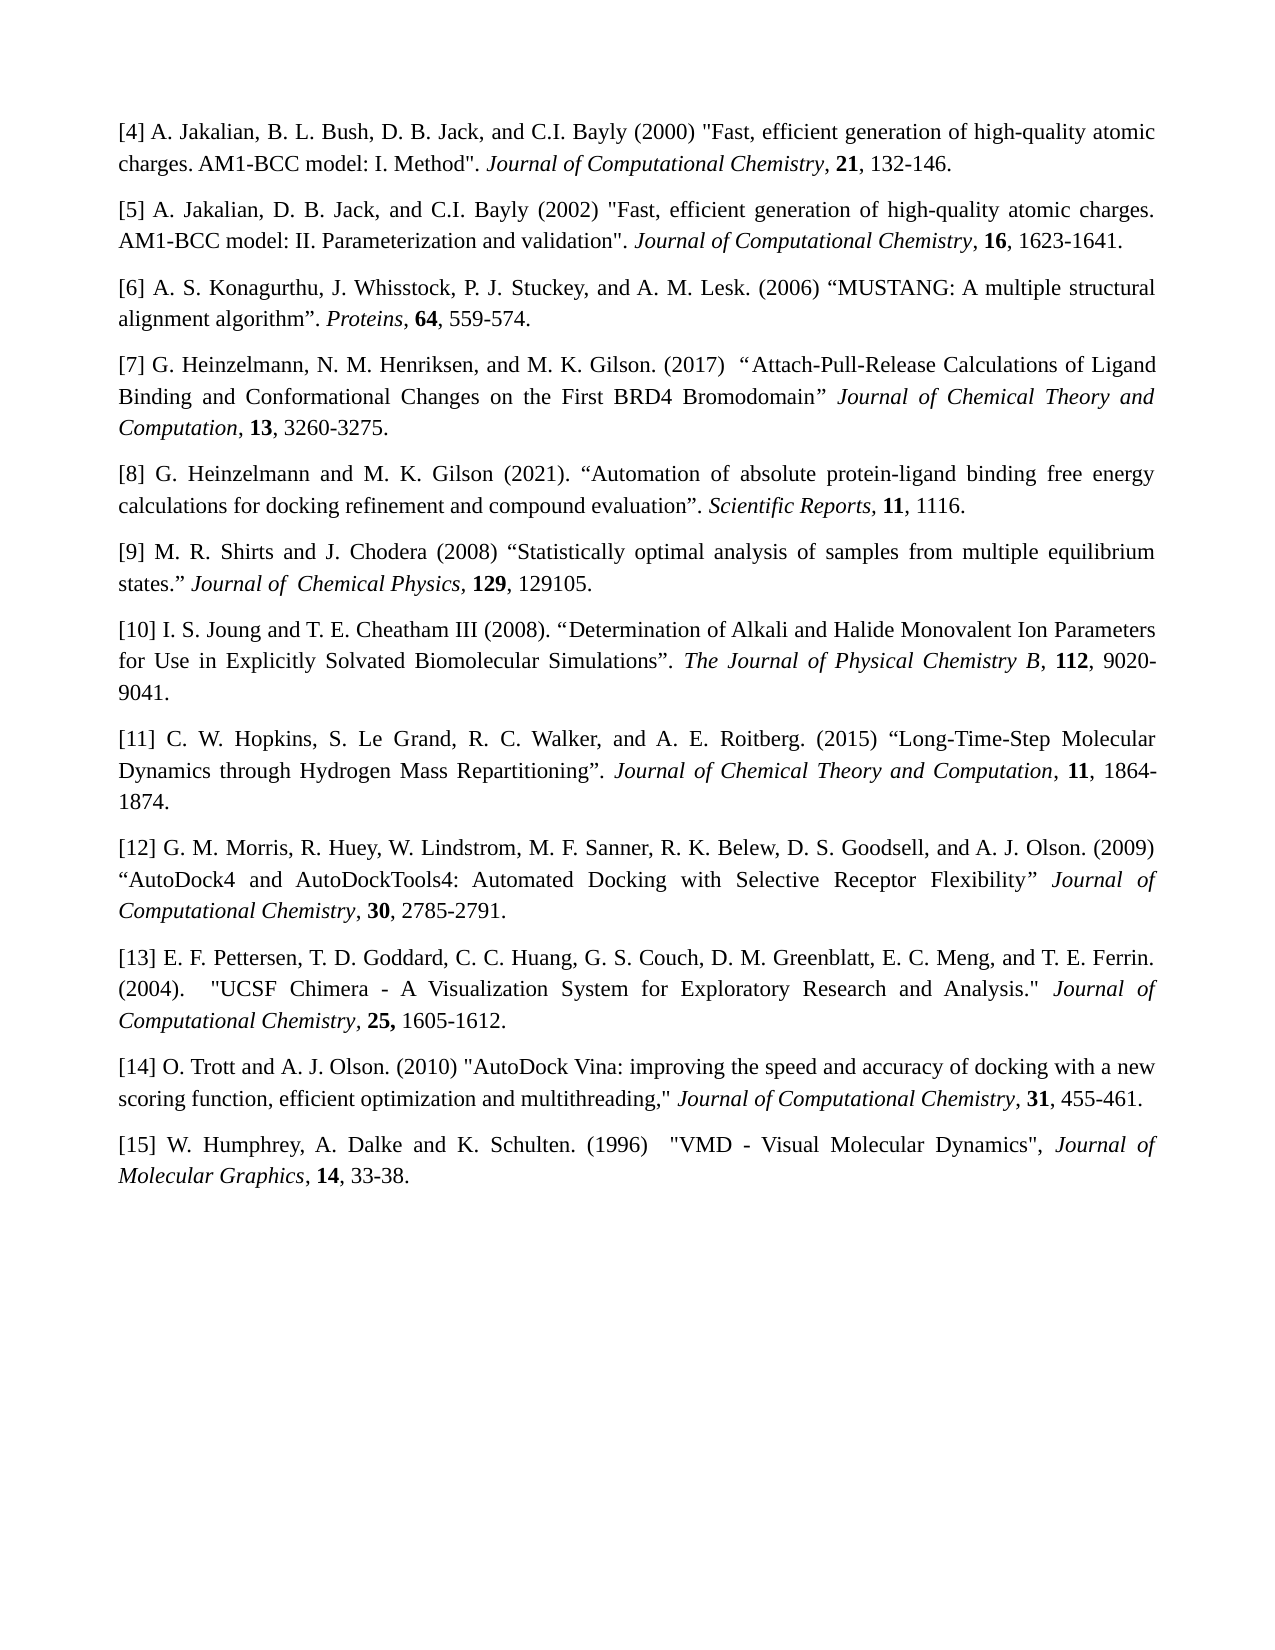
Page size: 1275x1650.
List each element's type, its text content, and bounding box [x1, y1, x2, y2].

text [8] G. Heinzelmann and M. K. Gilson (2021). “Automation of absolute protein-ligand binding free energy calculations for docking refinement and compound evaluation”. Scientific Reports, 11, 1116. [118, 461, 1157, 518]
text [5] A. Jakalian, D. B. Jack, and C.I. Bayly (2002) "Fast, efficient generation of high‐quality atomic charges. AM1‐BCC model: II. Parameterization and validation". Journal of Computational Chemistry, 16, 1623-1641. [118, 196, 1157, 254]
text [13] E. F. Pettersen, T. D. Goddard, C. C. Huang, G. S. Couch, D. M. Greenblatt, E. C. Meng, and T. E. Ferrin. (2004). "UCSF Chimera - A Visualization System for Exploratory Research and Analysis." Journal of Computational Chemistry, 25, 1605-1612. [118, 944, 1157, 1033]
text [7] G. Heinzelmann, N. M. Henriksen, and M. K. Gilson. (2017) “Attach-Pull-Release Calculations of Ligand Binding and Conformational Changes on the First BRD4 Bromodomain” Journal of Chemical Theory and Computation, 13, 3260-3275. [118, 351, 1157, 441]
text [4] A. Jakalian, B. L. Bush, D. B. Jack, and C.I. Bayly (2000) "Fast, efficient generation of high‐quality atomic charges. AM1‐BCC model: I. Method". Journal of Computational Chemistry, 21, 132-146. [118, 118, 1157, 176]
text [10] I. S. Joung and T. E. Cheatham III (2008). “Determination of Alkali and Halide Monovalent Ion Parameters for Use in Explicitly Solvated Biomolecular Simulations”. The Journal of Physical Chemistry B, 112, 9020-9041. [118, 616, 1157, 705]
text [11] C. W. Hopkins, S. Le Grand, R. C. Walker, and A. E. Roitberg. (2015) “Long-Time-Step Molecular Dynamics through Hydrogen Mass Repartitioning”. Journal of Chemical Theory and Computation, 11, 1864-1874. [118, 725, 1157, 815]
text [6] A. S. Konagurthu, J. Whisstock, P. J. Stuckey, and A. M. Lesk. (2006) “MUSTANG: A multiple structural alignment algorithm”. Proteins, 64, 559-574. [118, 273, 1157, 331]
text [12] G. M. Morris, R. Huey, W. Lindstrom, M. F. Sanner, R. K. Belew, D. S. Goodsell, and A. J. Olson. (2009) “AutoDock4 and AutoDockTools4: Automated Docking with Selective Receptor Flexibility” Journal of Computational Chemistry, 30, 2785-2791. [118, 834, 1157, 924]
text [15] W. Humphrey, A. Dalke and K. Schulten. (1996) "VMD - Visual Molecular Dynamics", Journal of Molecular Graphics, 14, 33-38. [118, 1131, 1157, 1189]
text [14] O. Trott and A. J. Olson. (2010) "AutoDock Vina: improving the speed and accuracy of docking with a new scoring function, efficient optimization and multithreading," Journal of Computational Chemistry, 31, 455-461. [118, 1053, 1157, 1111]
text [9] M. R. Shirts and J. Chodera (2008) “Statistically optimal analysis of samples from multiple equilibrium states.” Journal of Chemical Physics, 129, 129105. [118, 538, 1157, 596]
